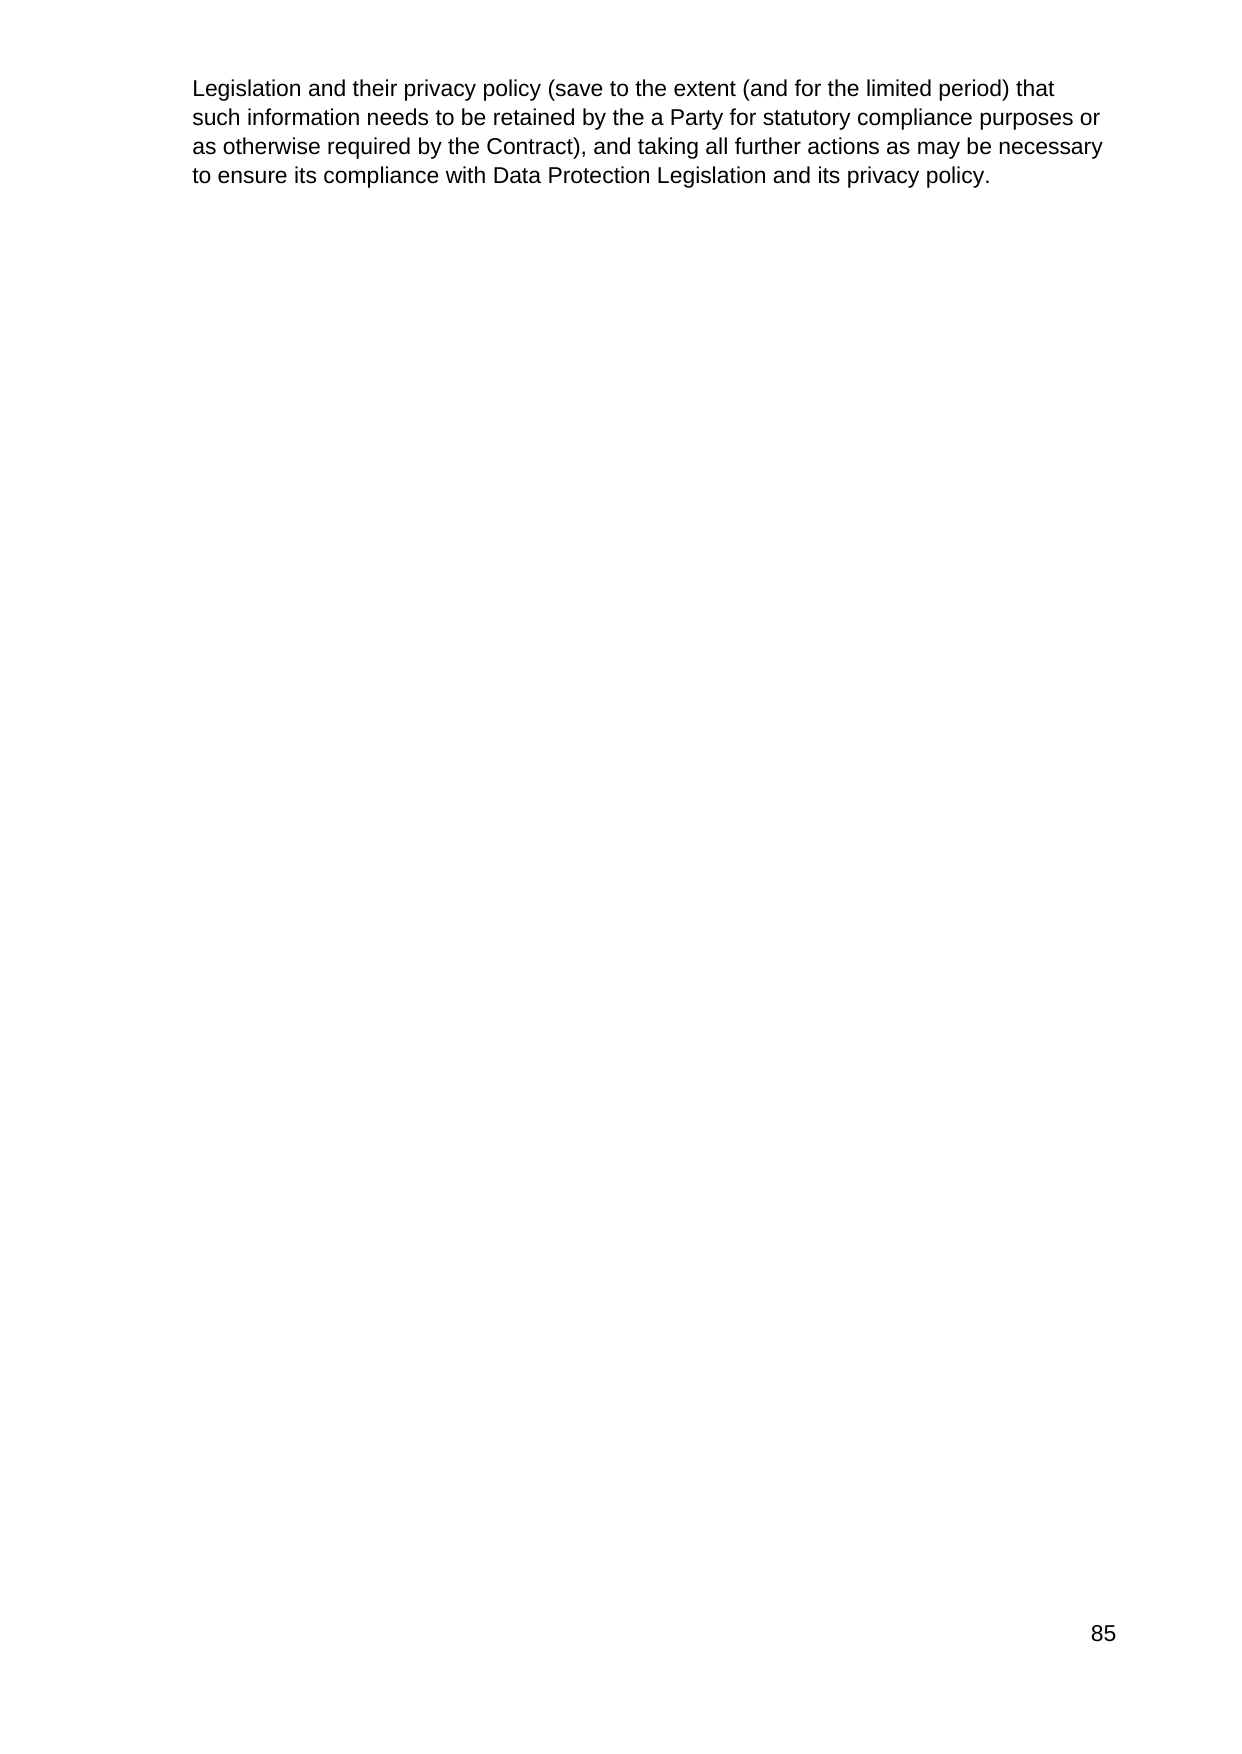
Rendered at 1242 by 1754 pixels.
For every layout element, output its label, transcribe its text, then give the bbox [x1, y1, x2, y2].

text Legislation and their privacy policy (save to the extent (and for the limited period) that such information needs to be retained by the a Party for statutory compliance purposes or as otherwise required by the Contract), and taking all further actions as may be necessary to ensure its compliance with Data Protection Legislation and its privacy policy. [192, 75, 1109, 188]
